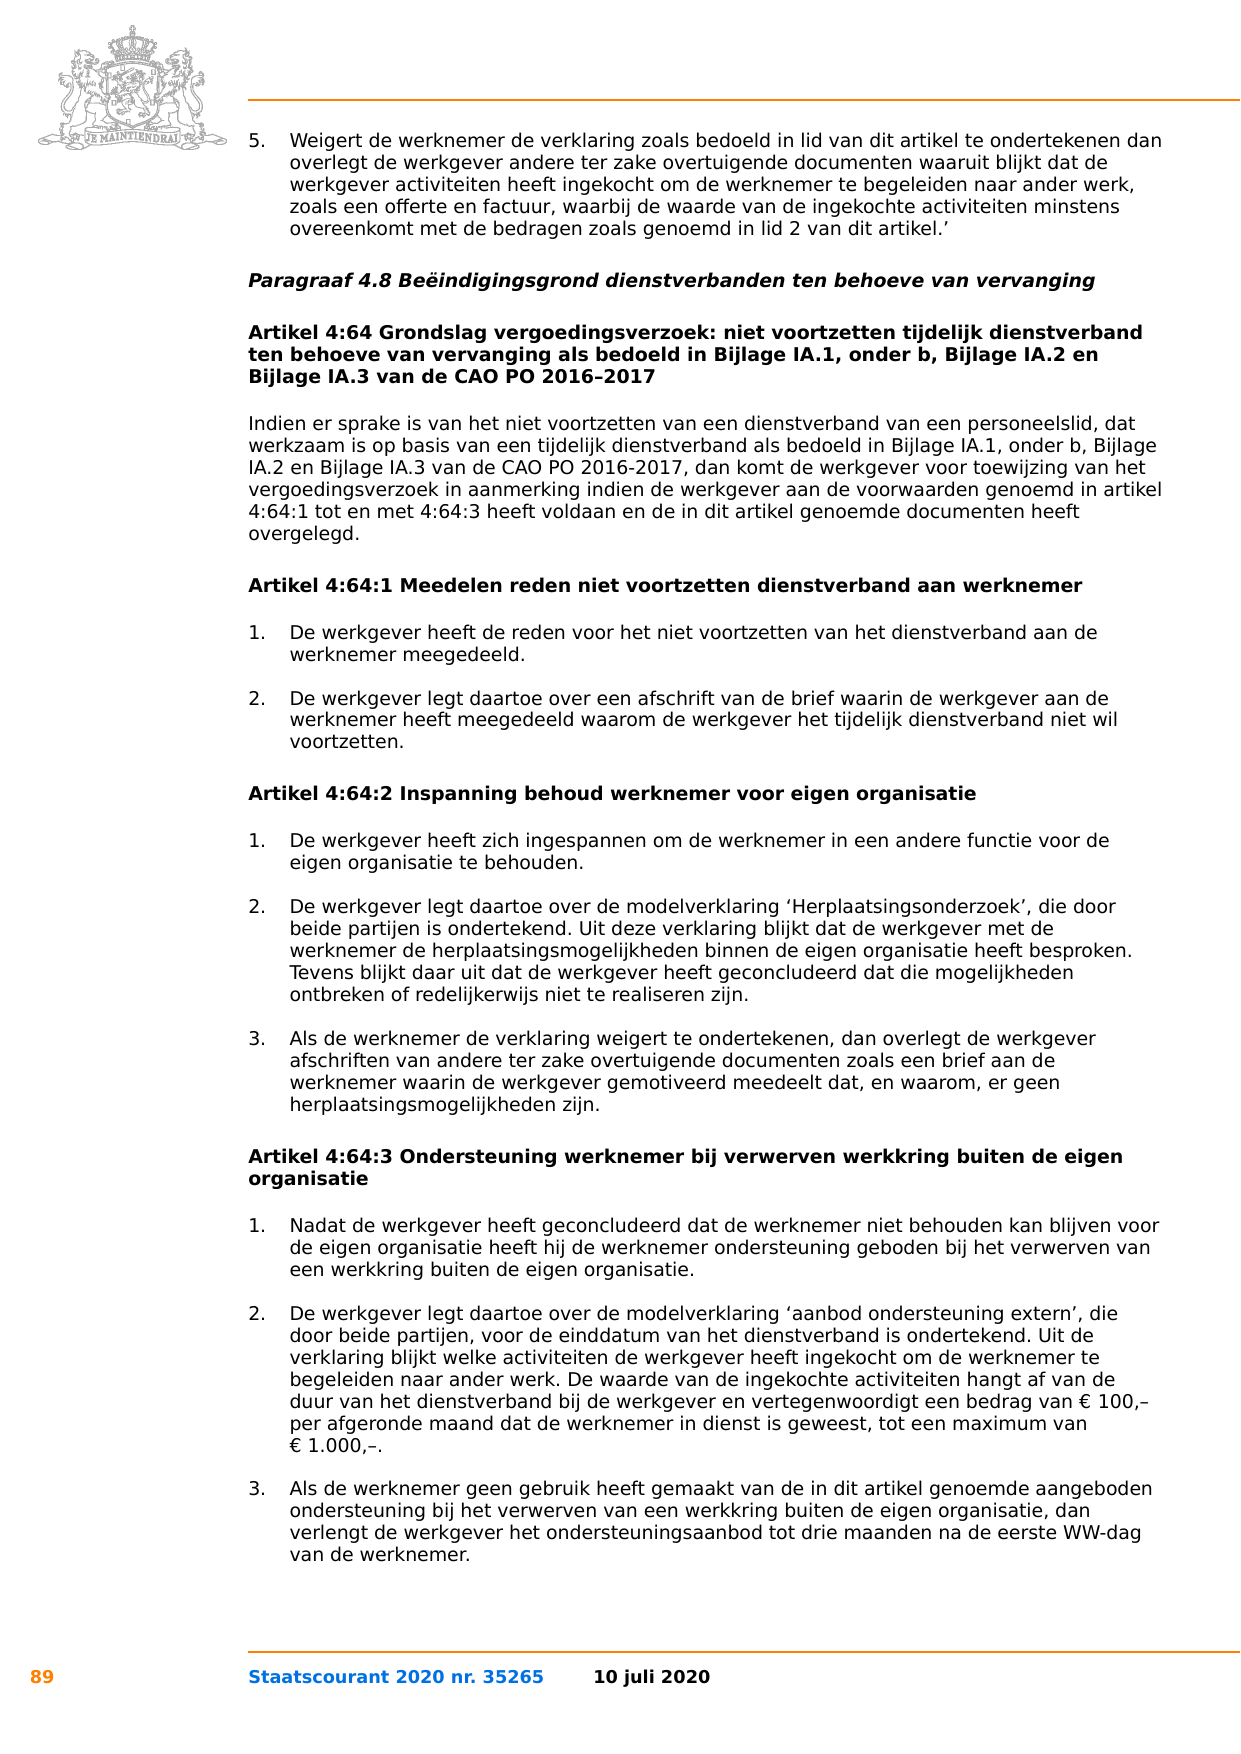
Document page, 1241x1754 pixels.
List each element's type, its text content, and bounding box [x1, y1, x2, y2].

text 3. Als de werknemer de verklaring weigert te ondertekenen, dan overlegt de werkgever afschriften van andere ter zake overtuigende documenten zoals een brief aan de werknemer waarin de werkgever gemotiveerd meedeelt dat, en waarom, er geen herplaatsingsmogelijkheden zijn. [248, 1028, 1163, 1116]
text 2. De werkgever legt daartoe over de modelverklaring ‘aanbod ondersteuning extern’, die door beide partijen, voor de einddatum van het dienstverband is ondertekend. Uit de verklaring blijkt welke activiteiten de werkgever heeft ingekocht om de werknemer te begeleiden naar ander werk. De waarde van de ingekochte activiteiten hangt af van de duur van het dienstverband bij de werkgever en vertegenwoordigt een bedrag van € 100,– per afgeronde maand dat de werknemer in dienst is geweest, tot een maximum van € 1.000,–. [248, 1303, 1163, 1456]
text 2. De werkgever legt daartoe over een afschrift van de brief waarin de werkgever aan de werknemer heeft meegedeeld waarom de werkgever het tijdelijk dienstverband niet wil voortzetten. [248, 687, 1163, 753]
subtitle Artikel 4:64 Grondslag vergoedingsverzoek: niet voortzetten tijdelijk dienstverband ten behoeve van vervanging als bedoeld in Bijlage IA.1, onder b, Bijlage IA.2 en Bijlage IA.3 van de CAO PO 2016–2017 [248, 322, 1163, 388]
text 5. Weigert de werknemer de verklaring zoals bedoeld in lid van dit artikel te ondertekenen dan overlegt de werkgever andere ter zake overtuigende documenten waaruit blijkt dat de werkgever activiteiten heeft ingekocht om de werknemer te begeleiden naar ander werk, zoals een offerte en factuur, waarbij de waarde van de ingekochte activiteiten minstens overeenkomt met de bedragen zoals genoemd in lid 2 van dit artikel.’ [248, 130, 1163, 240]
subtitle Artikel 4:64:2 Inspanning behoud werknemer voor eigen organisatie [248, 783, 1163, 805]
text Indien er sprake is van het niet voortzetten van een dienstverband van een personeelslid, dat werkzaam is op basis van een tijdelijk dienstverband als bedoeld in Bijlage IA.1, onder b, Bijlage IA.2 en Bijlage IA.3 van de CAO PO 2016-2017, dan komt de werkgever voor toewijzing van het vergoedingsverzoek in aanmerking indien de werkgever aan de voorwaarden genoemd in artikel 4:64:1 tot en met 4:64:3 heeft voldaan en de in dit artikel genoemde documenten heeft overgelegd. [248, 413, 1163, 544]
text 1. De werkgever heeft de reden voor het niet voortzetten van het dienstverband aan de werknemer meegedeeld. [248, 622, 1163, 666]
subtitle Paragraaf 4.8 Beëindigingsgrond dienstverbanden ten behoeve van vervanging [248, 270, 1163, 292]
picture [38, 25, 227, 150]
text 3. Als de werknemer geen gebruik heeft gemaakt van de in dit artikel genoemde aangeboden ondersteuning bij het verwerven van een werkkring buiten de eigen organisatie, dan verlengt de werkgever het ondersteuningsaanbod tot drie maanden na de eerste WW-dag van de werknemer. [248, 1478, 1163, 1566]
subtitle Artikel 4:64:1 Meedelen reden niet voortzetten dienstverband aan werknemer [248, 574, 1163, 597]
text 1. De werkgever heeft zich ingespannen om de werknemer in een andere functie voor de eigen organisatie te behouden. [248, 830, 1163, 874]
text 1. Nadat de werkgever heeft geconcludeerd dat de werknemer niet behouden kan blijven voor de eigen organisatie heeft hij de werknemer ondersteuning geboden bij het verwerven van een werkkring buiten de eigen organisatie. [248, 1215, 1163, 1281]
text 2. De werkgever legt daartoe over de modelverklaring ‘Herplaatsingsonderzoek’, die door beide partijen is ondertekend. Uit deze verklaring blijkt dat de werkgever met de werknemer de herplaatsingsmogelijkheden binnen de eigen organisatie heeft besproken. Tevens blijkt daar uit dat de werkgever heeft geconcludeerd dat die mogelijkheden ontbreken of redelijkerwijs niet te realiseren zijn. [248, 896, 1163, 1006]
subtitle Artikel 4:64:3 Ondersteuning werknemer bij verwerven werkkring buiten de eigen organisatie [248, 1146, 1163, 1190]
